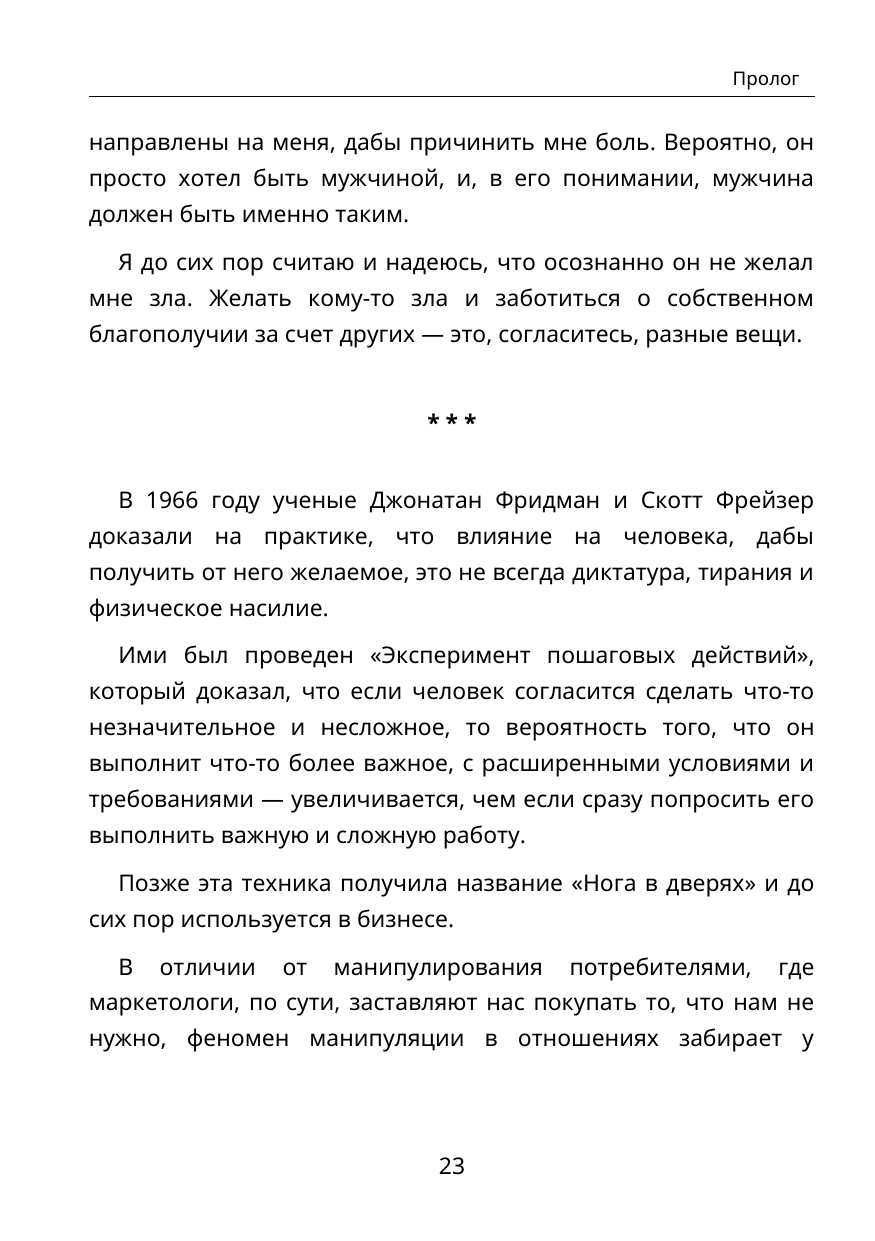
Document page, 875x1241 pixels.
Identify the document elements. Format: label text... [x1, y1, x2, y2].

text Позже эта техника получила название «Нога в дверях» и до сих пор используется в бизнесе. [88, 867, 815, 934]
text Я до сих пор считаю и надеюсь, что осознанно он не желал мне зла. Желать кому-то зла и заботиться о собственном благополучии за счет других — это, согласитесь, разные вещи. [88, 246, 815, 349]
subtitle * * * [88, 407, 815, 438]
text Ими был проведен «Эксперимент пошаговых действий», который доказал, что если человек согласится сделать что-то незначительное и несложное, то вероятность того, что он выполнит что-то более важное, с расширенными условиями и требованиями — увеличивается, чем если сразу попросить его выполнить важную и сложную работу. [88, 639, 815, 850]
text направлены на меня, дабы причинить мне боль. Вероятно, он просто хотел быть мужчиной, и, в его понимании, мужчина должен быть именно таким. [88, 126, 815, 229]
text В 1966 году ученые Джонатан Фридман и Скотт Фрейзер доказали на практике, что влияние на человека, дабы получить от него желаемое, это не всегда диктатура, тирания и физическое насилие. [88, 484, 815, 623]
text В отличии от манипулирования потребителями, где маркетологи, по сути, заставляют нас покупать то, что нам не нужно, феномен манипуляции в отношениях забирает у [88, 950, 815, 1053]
